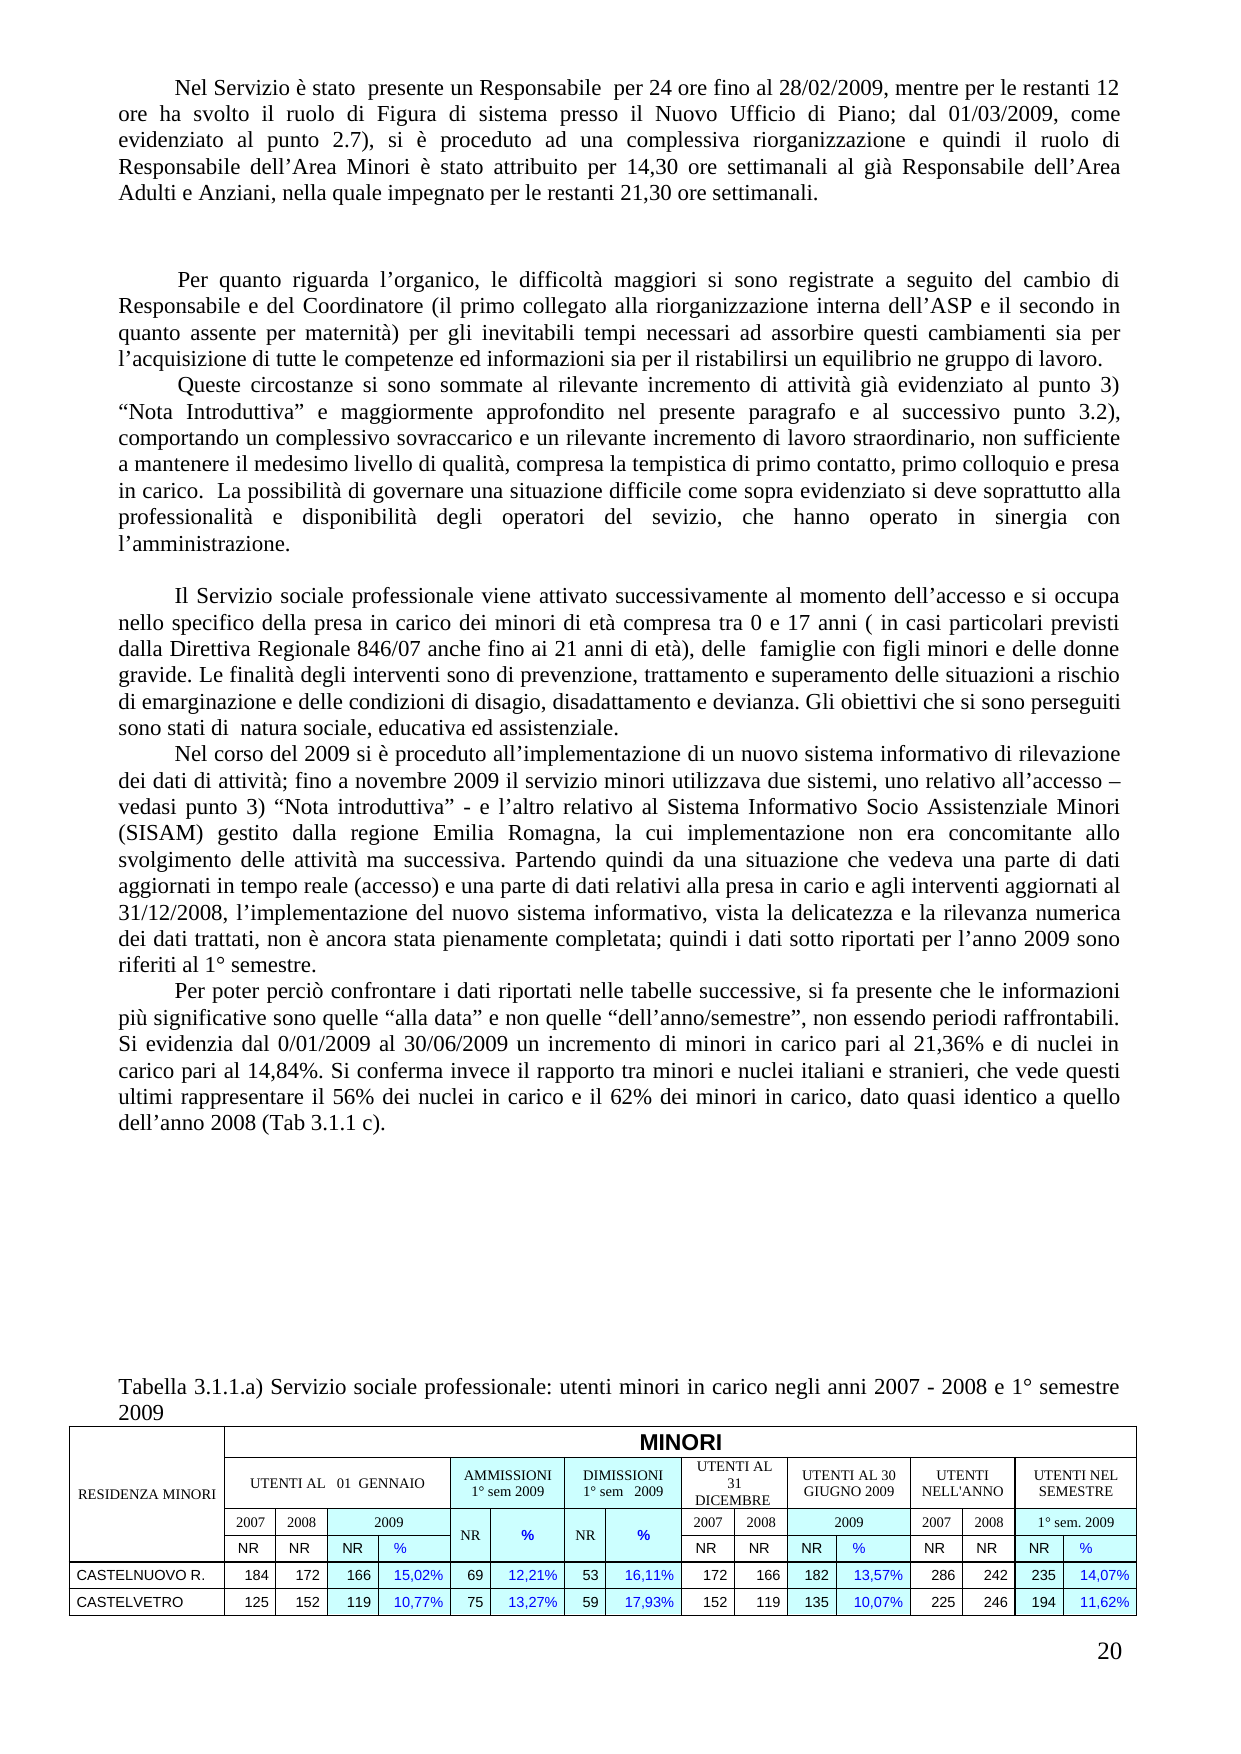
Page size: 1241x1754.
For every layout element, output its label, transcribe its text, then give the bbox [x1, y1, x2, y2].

table_cell 11,62% [1064, 1589, 1136, 1614]
table_cell 13,57% [837, 1563, 910, 1588]
text Nel Servizio è stato presente un Responsabile per 24 ore fino al 28/02/2009, mentre per le restanti 12 ore ha svolto il ruolo di Figura di sistema presso il Nuovo Ufficio di Piano; dal 01/03/2009, come evidenziato al punto 2.7), si è proceduto ad una complessiva riorganizzazione e quindi il ruolo di Responsabile dell’Area Minori è stato attribuito per 14,30 ore settimanali al già Responsabile dell’Area Adulti e Anziani, nella quale impegnato per le restanti 21,30 ore settimanali. [118, 74, 1122, 206]
table_cell 235 [1016, 1563, 1063, 1588]
table_cell NR [451, 1509, 490, 1561]
table_cell 15,02% [379, 1563, 450, 1588]
table_cell 14,07% [1064, 1563, 1136, 1588]
table_cell 125 [225, 1589, 275, 1614]
table_cell 10,77% [379, 1589, 450, 1614]
table_cell UTENTI NELL'ANNO [911, 1458, 1014, 1508]
table_cell NR [735, 1536, 787, 1561]
text Queste circostanze si sono sommate al rilevante incremento di attività già evidenziato al punto 3) “Nota Introduttiva” e maggiormente approfondito nel presente paragrafo e al successivo punto 3.2), comportando un complessivo sovraccarico e un rilevante incremento di lavoro straordinario, non sufficiente a mantenere il medesimo livello di qualità, compresa la tempistica di primo contatto, primo colloquio e presa in carico. La possibilità di governare una situazione difficile come sopra evidenziato si deve soprattutto alla professionalità e disponibilità degli operatori del sevizio, che hanno operato in sinergia con l’amministrazione. [118, 371, 1122, 556]
table_cell 2008 [735, 1509, 787, 1535]
table_cell 242 [963, 1563, 1014, 1588]
table_cell % [491, 1509, 564, 1561]
table_cell 75 [451, 1589, 490, 1614]
table_cell % [379, 1536, 450, 1561]
table_cell AMMISSIONI 1° sem 2009 [451, 1458, 564, 1508]
table_cell 172 [682, 1563, 734, 1588]
table_cell 13,27% [491, 1589, 564, 1614]
table_cell 184 [225, 1563, 275, 1588]
text Nel corso del 2009 si è proceduto all’implementazione di un nuovo sistema informativo di rilevazione dei dati di attività; fino a novembre 2009 il servizio minori utilizzava due sistemi, uno relativo all’accesso – vedasi punto 3) “Nota introduttiva” - e l’altro relativo al Sistema Informativo Socio Assistenziale Minori (SISAM) gestito dalla regione Emilia Romagna, la cui implementazione non era concomitante allo svolgimento delle attività ma successiva. Partendo quindi da una situazione che vedeva una parte di dati aggiornati in tempo reale (accesso) e una parte di dati relativi alla presa in cario e agli interventi aggiornati al 31/12/2008, l’implementazione del nuovo sistema informativo, vista la delicatezza e la rilevanza numerica dei dati trattati, non è ancora stata pienamente completata; quindi i dati sotto riportati per l’anno 2009 sono riferiti al 1° semestre. [118, 740, 1122, 978]
table_cell 69 [451, 1563, 490, 1588]
table_cell 17,93% [606, 1589, 681, 1614]
text Per quanto riguarda l’organico, le difficoltà maggiori si sono registrate a seguito del cambio di Responsabile e del Coordinatore (il primo collegato alla riorganizzazione interna dell’ASP e il secondo in quanto assente per maternità) per gli inevitabili tempi necessari ad assorbire questi cambiamenti sia per l’acquisizione di tutte le competenze ed informazioni sia per il ristabilirsi un equilibrio ne gruppo di lavoro. [118, 266, 1122, 371]
table_cell 152 [682, 1589, 734, 1614]
table_cell CASTELVETRO [70, 1589, 224, 1614]
table_cell % [606, 1509, 681, 1561]
table_cell NR [911, 1536, 962, 1561]
table_cell UTENTI AL 01 GENNAIO [225, 1458, 450, 1508]
table_header MINORI [225, 1427, 1136, 1457]
table_cell 1° sem. 2009 [1016, 1509, 1136, 1535]
table_cell UTENTI AL 30 GIUGNO 2009 [788, 1458, 910, 1508]
table_cell 2008 [276, 1509, 327, 1535]
table_cell 166 [328, 1563, 378, 1588]
table_cell 10,07% [837, 1589, 910, 1614]
table_cell 2007 [225, 1509, 275, 1535]
table_cell 194 [1016, 1589, 1063, 1614]
table_cell 2007 [682, 1509, 734, 1535]
table_header RESIDENZA MINORI [70, 1427, 224, 1561]
table_cell UTENTI AL 31 DICEMBRE [682, 1458, 787, 1508]
table_cell % [1064, 1536, 1136, 1561]
table_cell NR [565, 1509, 605, 1561]
text Tabella 3.1.1.a) Servizio sociale professionale: utenti minori in carico negli anni 2007 - 2008 e 1° semestre 2009 [118, 1373, 1122, 1426]
table_cell NR [788, 1536, 836, 1561]
table_cell CASTELNUOVO R. [70, 1563, 224, 1588]
text Il Servizio sociale professionale viene attivato successivamente al momento dell’accesso e si occupa nello specifico della presa in carico dei minori di età compresa tra 0 e 17 anni ( in casi particolari previsti dalla Direttiva Regionale 846/07 anche fino ai 21 anni di età), delle famiglie con figli minori e delle donne gravide. Le finalità degli interventi sono di prevenzione, trattamento e superamento delle situazioni a rischio di emarginazione e delle condizioni di disagio, disadattamento e devianza. Gli obiettivi che si sono perseguiti sono stati di natura sociale, educativa ed assistenziale. [118, 582, 1122, 740]
table_cell 246 [963, 1589, 1014, 1614]
table_cell NR [963, 1536, 1014, 1561]
table_cell 225 [911, 1589, 962, 1614]
table_cell 135 [788, 1589, 836, 1614]
table_cell 2007 [911, 1509, 962, 1535]
table_cell 172 [276, 1563, 327, 1588]
table_cell % [837, 1536, 910, 1561]
table_cell 16,11% [606, 1563, 681, 1588]
table_cell 119 [328, 1589, 378, 1614]
table_cell NR [328, 1536, 378, 1561]
table_cell 2008 [963, 1509, 1014, 1535]
table_cell 12,21% [491, 1563, 564, 1588]
table_cell NR [1016, 1536, 1063, 1561]
table_cell 59 [565, 1589, 605, 1614]
table_cell 2009 [328, 1509, 450, 1535]
table_cell 166 [735, 1563, 787, 1588]
table_cell UTENTI NEL SEMESTRE [1016, 1458, 1136, 1508]
table_cell 286 [911, 1563, 962, 1588]
table_cell DIMISSIONI 1° sem 2009 [565, 1458, 681, 1508]
table_cell 119 [735, 1589, 787, 1614]
table_cell 2009 [788, 1509, 910, 1535]
table_cell 53 [565, 1563, 605, 1588]
table_cell NR [225, 1536, 275, 1561]
text Per poter perciò confrontare i dati riportati nelle tabelle successive, si fa presente che le informazioni più significative sono quelle “alla data” e non quelle “dell’anno/semestre”, non essendo periodi raffrontabili. Si evidenzia dal 0/01/2009 al 30/06/2009 un incremento di minori in carico pari al 21,36% e di nuclei in carico pari al 14,84%. Si conferma invece il rapporto tra minori e nuclei italiani e stranieri, che vede questi ultimi rappresentare il 56% dei nuclei in carico e il 62% dei minori in carico, dato quasi identico a quello dell’anno 2008 (Tab 3.1.1 c). [118, 978, 1122, 1136]
table_cell 152 [276, 1589, 327, 1614]
table_cell 182 [788, 1563, 836, 1588]
table_cell NR [276, 1536, 327, 1561]
table_cell NR [682, 1536, 734, 1561]
